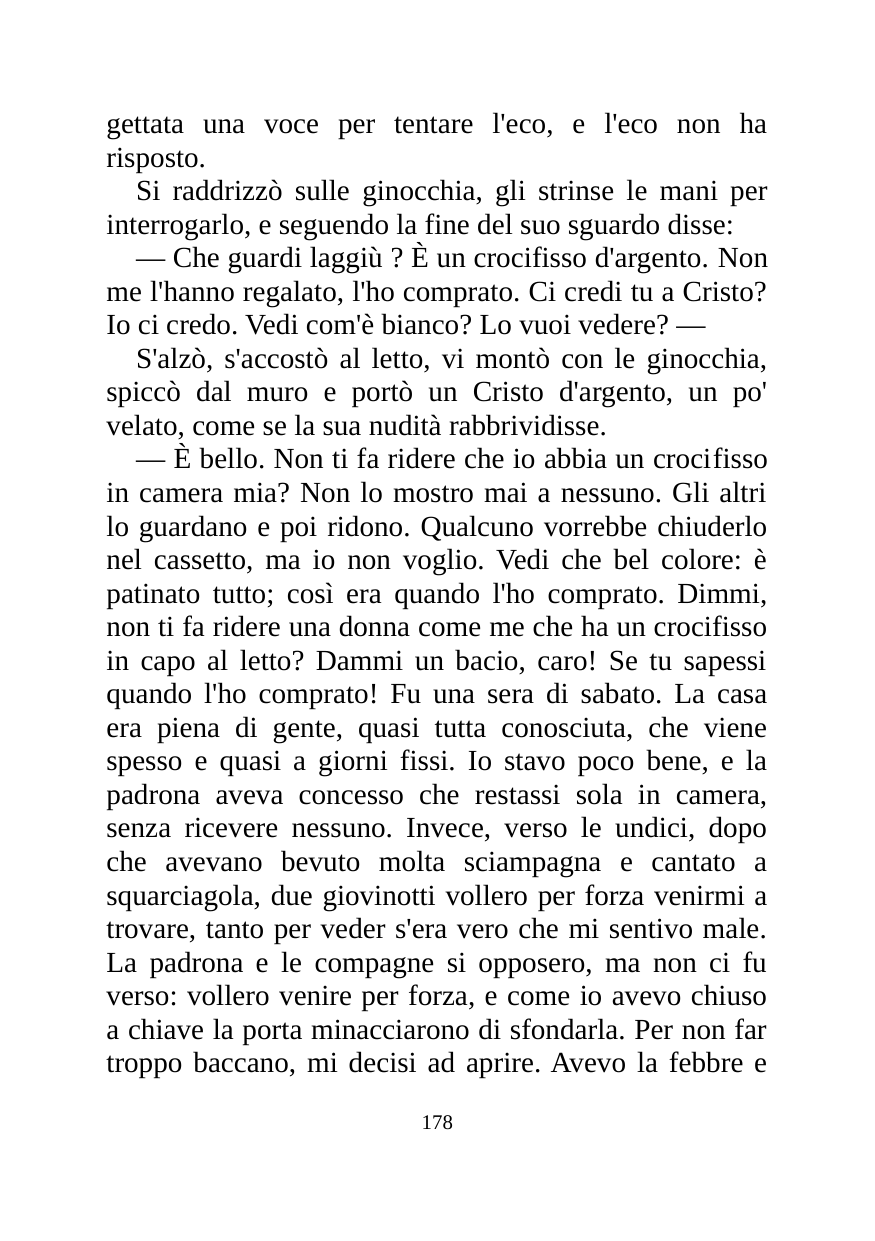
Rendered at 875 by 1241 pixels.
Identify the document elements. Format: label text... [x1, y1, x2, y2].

text — Che guardi laggiù ? È un crocifisso d'argento. Non me l'hanno regalato, l'ho comprato. Ci credi tu a Cristo? Io ci credo. Vedi com'è bianco? Lo vuoi vedere? — [106, 240, 768, 341]
text — È bello. Non ti fa ridere che io abbia un crocifisso in camera mia? Non lo mostro mai a nessuno. Gli altri lo guardano e poi ridono. Qualcuno vorrebbe chiuderlo nel cassetto, ma io non voglio. Vedi che bel colore: è patinato tutto; così era quando l'ho comprato. Dimmi, non ti fa ridere una donna come me che ha un crocifisso in capo al letto? Dammi un bacio, caro! Se tu sapessi quando l'ho comprato! Fu una sera di sabato. La casa era piena di gente, quasi tutta conosciuta, che viene spesso e quasi a giorni fissi. Io stavo poco bene, e la padrona aveva concesso che restassi sola in camera, senza ricevere nessuno. Invece, verso le undici, dopo che avevano bevuto molta sciampagna e cantato a squarciagola, due giovinotti vollero per forza venirmi a trovare, tanto per veder s'era vero che mi sentivo male. La padrona e le compagne si opposero, ma non ci fu verso: vollero venire per forza, e come io avevo chiuso a chiave la porta minacciarono di sfondarla. Per non far troppo baccano, mi decisi ad aprire. Avevo la febbre e [106, 442, 768, 1079]
text gettata una voce per tentare l'eco, e l'eco non ha risposto. [106, 106, 768, 173]
text S'alzò, s'accostò al letto, vi montò con le ginocchia, spiccò dal muro e portò un Cristo d'argento, un po' velato, come se la sua nudità rabbrividisse. [106, 341, 768, 442]
text Si raddrizzò sulle ginocchia, gli strinse le mani per interrogarlo, e seguendo la fine del suo sguardo disse: [106, 173, 768, 240]
